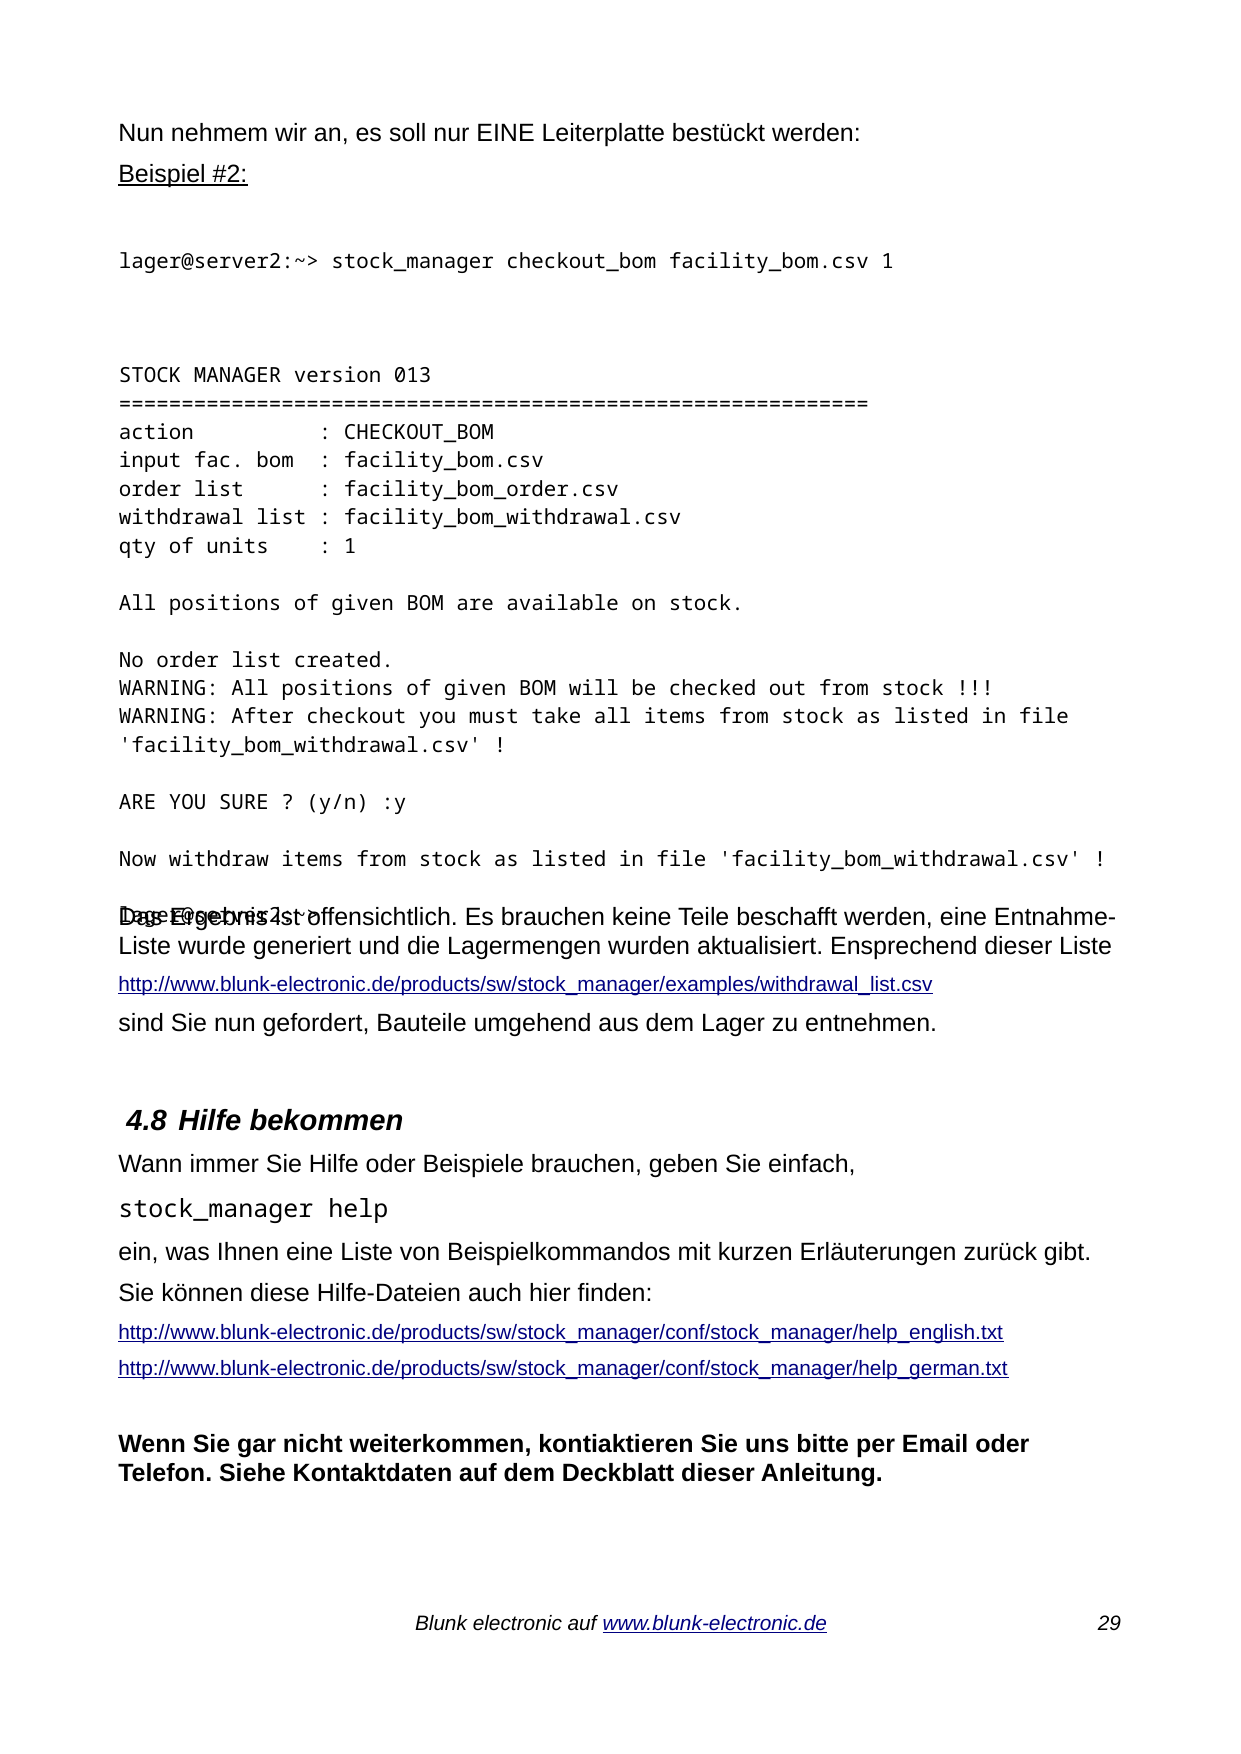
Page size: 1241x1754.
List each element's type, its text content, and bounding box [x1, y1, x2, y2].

text Nun nehmem wir an, es soll nur EINE Leiterplatte bestückt werden: [118, 118, 1123, 147]
text Wenn Sie gar nicht weiterkommen, kontiaktieren Sie uns bitte per Email oder Telefon. Siehe Kontaktdaten auf dem Deckblatt dieser Anleitung. [118, 1429, 1123, 1487]
text ein, was Ihnen eine Liste von Beispielkommandos mit kurzen Erläuterungen zurück gibt. [118, 1237, 1123, 1266]
text Das Ergebnis ist offensichtlich. Es brauchen keine Teile beschafft werden, eine Entnahme-Liste wurde generiert und die Lagermengen wurden aktualisiert. Ensprechend dieser Liste [118, 902, 1123, 959]
text Beispiel #2: [118, 159, 1123, 188]
text http://www.blunk-electronic.de/products/sw/stock_manager/conf/stock_manager/help_english.txt [118, 1320, 1123, 1344]
text http://www.blunk-electronic.de/products/sw/stock_manager/examples/withdrawal_list.csv [118, 972, 1123, 996]
text sind Sie nun gefordert, Bauteile umgehend aus dem Lager zu entnehmen. [118, 1008, 1123, 1037]
text stock_manager help [118, 1191, 1123, 1225]
subtitle Hilfe bekommen [118, 1103, 1123, 1137]
text Sie können diese Hilfe-Dateien auch hier finden: [118, 1278, 1123, 1307]
text Wann immer Sie Hilfe oder Beispiele brauchen, geben Sie einfach, [118, 1149, 1123, 1178]
text http://www.blunk-electronic.de/products/sw/stock_manager/conf/stock_manager/help_german.txt [118, 1356, 1123, 1380]
